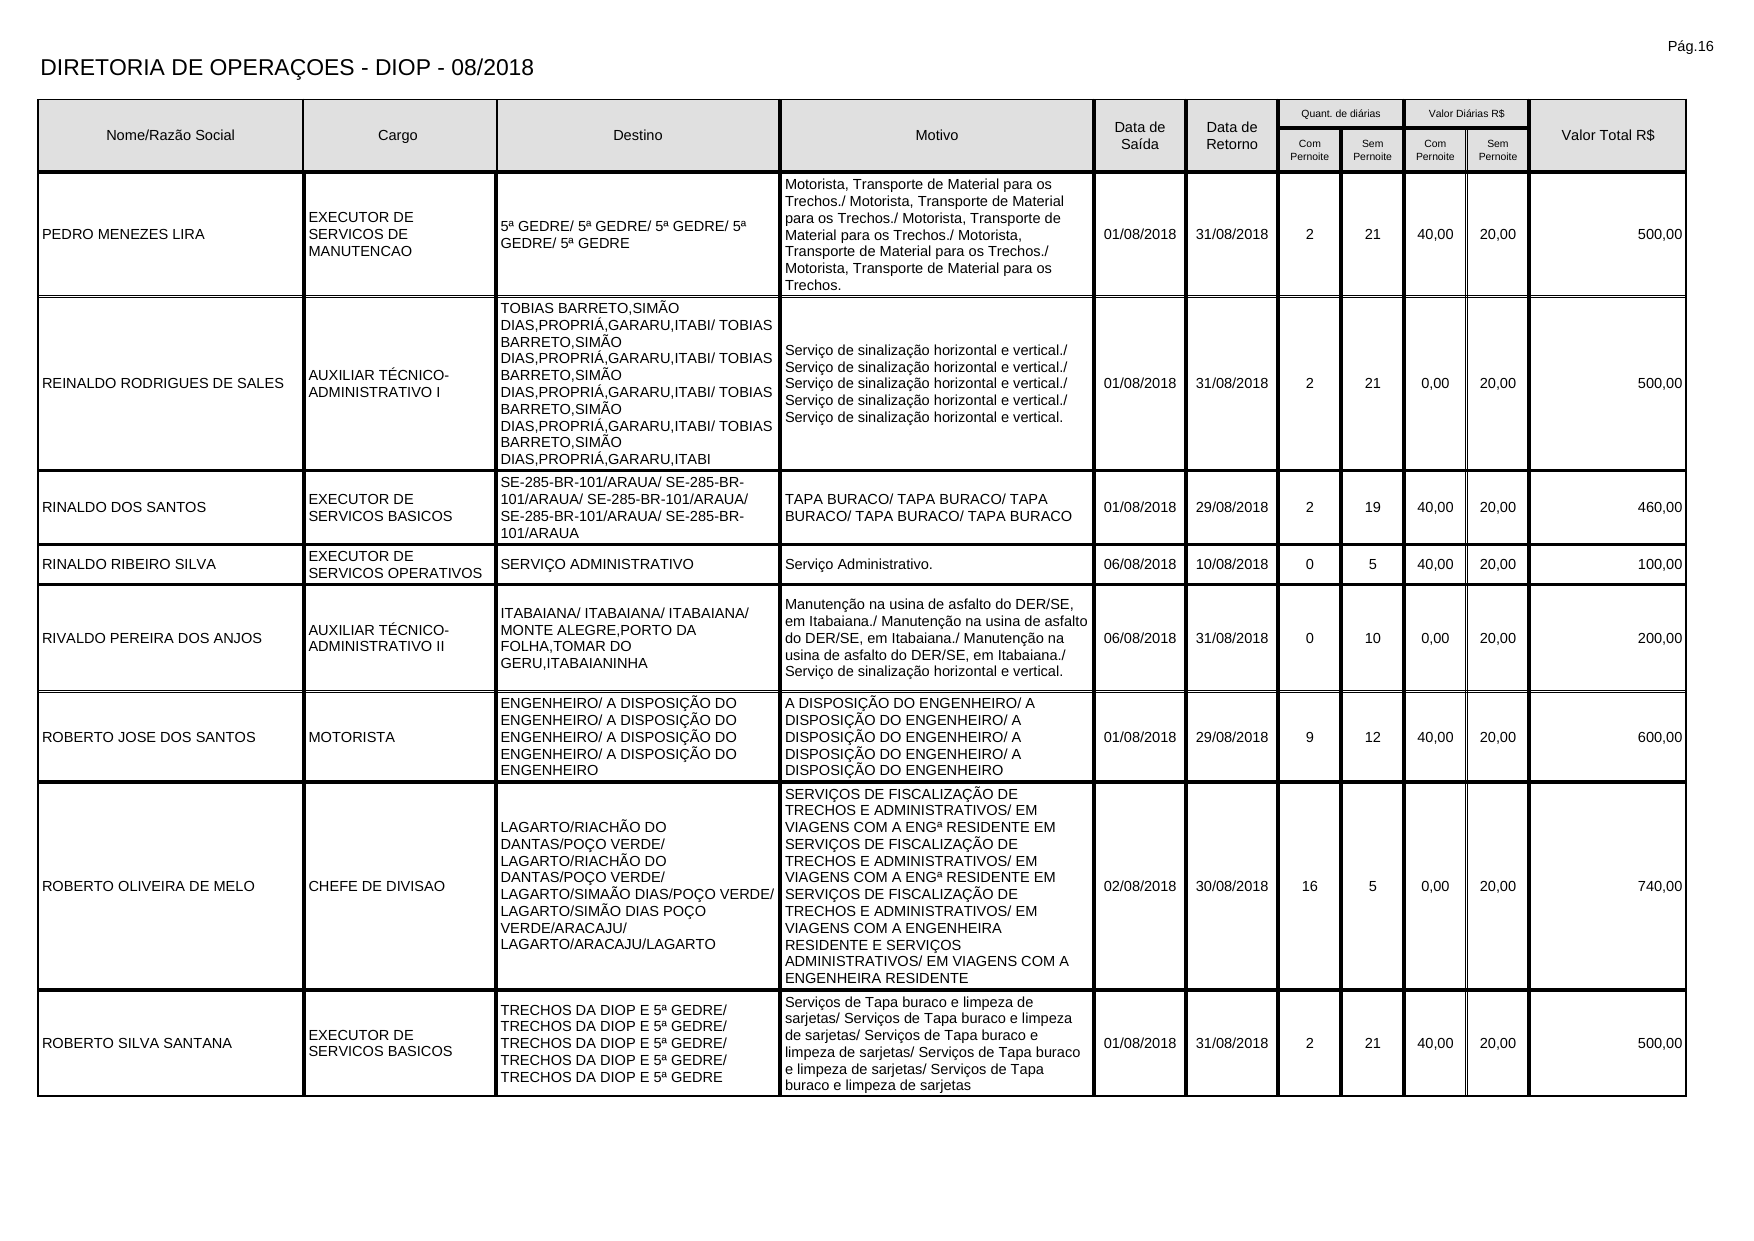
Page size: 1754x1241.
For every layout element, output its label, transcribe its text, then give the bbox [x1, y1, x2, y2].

table_cell DIRETORIA DE OPERAÇOES - DIOP - 08/2018 [37, 54, 1322, 84]
table_cell 31/08/2018 [1188, 586, 1276, 690]
table_cell 01/08/2018 [1096, 693, 1184, 780]
table_cell MOTORISTA [306, 693, 494, 780]
table_cell RINALDO DOS SANTOS [39, 472, 302, 543]
table_cell 20,00 [1468, 992, 1527, 1095]
table_cell LAGARTO/RIACHÃO DO DANTAS/POÇO VERDE/ LAGARTO/RIACHÃO DO DANTAS/POÇO VERDE/ LAGARTO/SIMAÃO DIAS/POÇO VERDE/ LAGARTO/SIMÃO DIAS POÇO VERDE/ARACAJU/ LAGARTO/ARACAJU/LAGARTO [498, 784, 778, 988]
table_cell 29/08/2018 [1188, 693, 1276, 780]
table_cell 31/08/2018 [1188, 298, 1276, 469]
table_cell Serviço de sinalização horizontal e vertical./ Serviço de sinalização horizontal e vertical./ Serviço de sinalização horizontal e vertical./ Serviço de sinalização horizontal e vertical./ Serviço de sinalização horizontal e vertical. [782, 298, 1092, 469]
table_cell 5 [1343, 784, 1402, 988]
table_cell AUXILIAR TÉCNICO-ADMINISTRATIVO I [306, 298, 494, 469]
table_cell 5ª GEDRE/ 5ª GEDRE/ 5ª GEDRE/ 5ª GEDRE/ 5ª GEDRE [498, 174, 778, 295]
table_cell 40,00 [1406, 992, 1465, 1095]
table_cell 40,00 [1406, 693, 1465, 780]
table_cell Serviço Administrativo. [782, 546, 1092, 583]
table_cell 0,00 [1406, 298, 1465, 469]
table_cell 21 [1343, 174, 1402, 295]
table_cell [37, 1097, 1687, 1202]
table_cell Quant. de diárias [1280, 100, 1402, 126]
table_cell 5 [1343, 546, 1402, 583]
table_cell [37, 84, 1322, 98]
table_cell Com Pernoite [1280, 130, 1339, 170]
table_cell SE-285-BR-101/ARAUA/ SE-285-BR-101/ARAUA/ SE-285-BR-101/ARAUA/ SE-285-BR-101/ARAUA/ SE-285-BR-101/ARAUA [498, 472, 778, 543]
table_cell SERVIÇOS DE FISCALIZAÇÃO DE TRECHOS E ADMINISTRATIVOS/ EM VIAGENS COM A ENGª RESIDENTE EM SERVIÇOS DE FISCALIZAÇÃO DE TRECHOS E ADMINISTRATIVOS/ EM VIAGENS COM A ENGª RESIDENTE EM SERVIÇOS DE FISCALIZAÇÃO DE TRECHOS E ADMINISTRATIVOS/ EM VIAGENS COM A ENGENHEIRA RESIDENTE E SERVIÇOS ADMINISTRATIVOS/ EM VIAGENS COM A ENGENHEIRA RESIDENTE [782, 784, 1092, 988]
table_cell SERVIÇO ADMINISTRATIVO [498, 546, 778, 583]
table_cell [1322, 54, 1717, 98]
table_cell Valor Total R$ [1531, 100, 1685, 170]
table_cell 0,00 [1406, 784, 1465, 988]
table_cell TRECHOS DA DIOP E 5ª GEDRE/ TRECHOS DA DIOP E 5ª GEDRE/ TRECHOS DA DIOP E 5ª GEDRE/ TRECHOS DA DIOP E 5ª GEDRE/ TRECHOS DA DIOP E 5ª GEDRE [498, 992, 778, 1095]
table_cell Cargo [304, 100, 496, 170]
table_cell 12 [1343, 693, 1402, 780]
table_cell 10 [1343, 586, 1402, 690]
table_cell 20,00 [1468, 174, 1527, 295]
table_cell 02/08/2018 [1096, 784, 1184, 988]
table_cell ROBERTO OLIVEIRA DE MELO [39, 784, 302, 988]
table_cell Manutenção na usina de asfalto do DER/SE, em Itabaiana./ Manutenção na usina de asfalto do DER/SE, em Itabaiana./ Manutenção na usina de asfalto do DER/SE, em Itabaiana./ Serviço de sinalização horizontal e vertical. [782, 586, 1092, 690]
table_cell Data de Retorno [1188, 100, 1276, 170]
table_cell 20,00 [1468, 586, 1527, 690]
table_cell 31/08/2018 [1188, 992, 1276, 1095]
table_cell 16 [1280, 784, 1339, 988]
table_cell 21 [1343, 992, 1402, 1095]
table_cell 20,00 [1468, 546, 1527, 583]
table_cell Nome/Razão Social [39, 100, 302, 170]
table_cell 31/08/2018 [1188, 174, 1276, 295]
table_cell ENGENHEIRO/ A DISPOSIÇÃO DO ENGENHEIRO/ A DISPOSIÇÃO DO ENGENHEIRO/ A DISPOSIÇÃO DO ENGENHEIRO/ A DISPOSIÇÃO DO ENGENHEIRO [498, 693, 778, 780]
table_cell 20,00 [1468, 472, 1527, 543]
table_cell 500,00 [1531, 992, 1685, 1095]
table_cell [1687, 99, 1717, 1202]
table_cell 100,00 [1531, 546, 1685, 583]
table_cell EXECUTOR DE SERVICOS BASICOS [306, 472, 494, 543]
table_cell 21 [1343, 298, 1402, 469]
table_cell Data de Saída [1096, 100, 1184, 170]
table_cell Motorista, Transporte de Material para os Trechos./ Motorista, Transporte de Material para os Trechos./ Motorista, Transporte de Material para os Trechos./ Motorista, Transporte de Material para os Trechos./ Motorista, Transporte de Material para os Trechos. [782, 174, 1092, 295]
table_cell TOBIAS BARRETO,SIMÃO DIAS,PROPRIÁ,GARARU,ITABI/ TOBIAS BARRETO,SIMÃO DIAS,PROPRIÁ,GARARU,ITABI/ TOBIAS BARRETO,SIMÃO DIAS,PROPRIÁ,GARARU,ITABI/ TOBIAS BARRETO,SIMÃO DIAS,PROPRIÁ,GARARU,ITABI/ TOBIAS BARRETO,SIMÃO DIAS,PROPRIÁ,GARARU,ITABI [498, 298, 778, 469]
table_cell Pág.16 [1573, 37, 1717, 54]
table_cell 20,00 [1468, 784, 1527, 988]
table_cell Com Pernoite [1406, 130, 1465, 170]
table_cell RINALDO RIBEIRO SILVA [39, 546, 302, 583]
table_cell Sem Pernoite [1468, 130, 1527, 170]
table_cell EXECUTOR DE SERVICOS BASICOS [306, 992, 494, 1095]
table_cell 200,00 [1531, 586, 1685, 690]
table_cell 19 [1343, 472, 1402, 543]
table_cell 01/08/2018 [1096, 472, 1184, 543]
table_cell 30/08/2018 [1188, 784, 1276, 988]
table_cell Valor Diárias R$ [1406, 100, 1527, 126]
table_cell ROBERTO JOSE DOS SANTOS [39, 693, 302, 780]
table_cell Serviços de Tapa buraco e limpeza de sarjetas/ Serviços de Tapa buraco e limpeza de sarjetas/ Serviços de Tapa buraco e limpeza de sarjetas/ Serviços de Tapa buraco e limpeza de sarjetas/ Serviços de Tapa buraco e limpeza de sarjetas [782, 992, 1092, 1095]
table_cell PEDRO MENEZES LIRA [39, 174, 302, 295]
table_cell 29/08/2018 [1188, 472, 1276, 543]
table_cell ITABAIANA/ ITABAIANA/ ITABAIANA/ MONTE ALEGRE,PORTO DA FOLHA,TOMAR DO GERU,ITABAIANINHA [498, 586, 778, 690]
table_cell 40,00 [1406, 472, 1465, 543]
table_cell 2 [1280, 992, 1339, 1095]
table_cell 40,00 [1406, 174, 1465, 295]
table_cell 460,00 [1531, 472, 1685, 543]
table_cell 40,00 [1406, 546, 1465, 583]
table_cell 740,00 [1531, 784, 1685, 988]
table_cell 2 [1280, 298, 1339, 469]
table_cell CHEFE DE DIVISAO [306, 784, 494, 988]
table_cell RIVALDO PEREIRA DOS ANJOS [39, 586, 302, 690]
table_cell 2 [1280, 472, 1339, 543]
table_cell 01/08/2018 [1096, 174, 1184, 295]
table_cell 10/08/2018 [1188, 546, 1276, 583]
table_cell 20,00 [1468, 298, 1527, 469]
table_cell 0 [1280, 546, 1339, 583]
table_cell 500,00 [1531, 174, 1685, 295]
table_cell 2 [1280, 174, 1339, 295]
table_cell REINALDO RODRIGUES DE SALES [39, 298, 302, 469]
table_cell A DISPOSIÇÃO DO ENGENHEIRO/ A DISPOSIÇÃO DO ENGENHEIRO/ A DISPOSIÇÃO DO ENGENHEIRO/ A DISPOSIÇÃO DO ENGENHEIRO/ A DISPOSIÇÃO DO ENGENHEIRO [782, 693, 1092, 780]
table_cell TAPA BURACO/ TAPA BURACO/ TAPA BURACO/ TAPA BURACO/ TAPA BURACO [782, 472, 1092, 543]
table_cell EXECUTOR DE SERVICOS OPERATIVOS [306, 546, 494, 583]
table_cell 500,00 [1531, 298, 1685, 469]
table_cell 0,00 [1406, 586, 1465, 690]
table_cell EXECUTOR DE SERVICOS DE MANUTENCAO [306, 174, 494, 295]
table_cell 06/08/2018 [1096, 586, 1184, 690]
table_cell 600,00 [1531, 693, 1685, 780]
table_cell 0 [1280, 586, 1339, 690]
table_cell ROBERTO SILVA SANTANA [39, 992, 302, 1095]
table_cell Destino [498, 100, 778, 170]
table_cell 06/08/2018 [1096, 546, 1184, 583]
table_cell 01/08/2018 [1096, 298, 1184, 469]
table_cell AUXILIAR TÉCNICO-ADMINISTRATIVO II [306, 586, 494, 690]
table_cell [37, 37, 1573, 54]
table_cell 01/08/2018 [1096, 992, 1184, 1095]
table_cell Sem Pernoite [1343, 130, 1402, 170]
table_cell 9 [1280, 693, 1339, 780]
table_cell Motivo [782, 100, 1092, 170]
table_cell 20,00 [1468, 693, 1527, 780]
